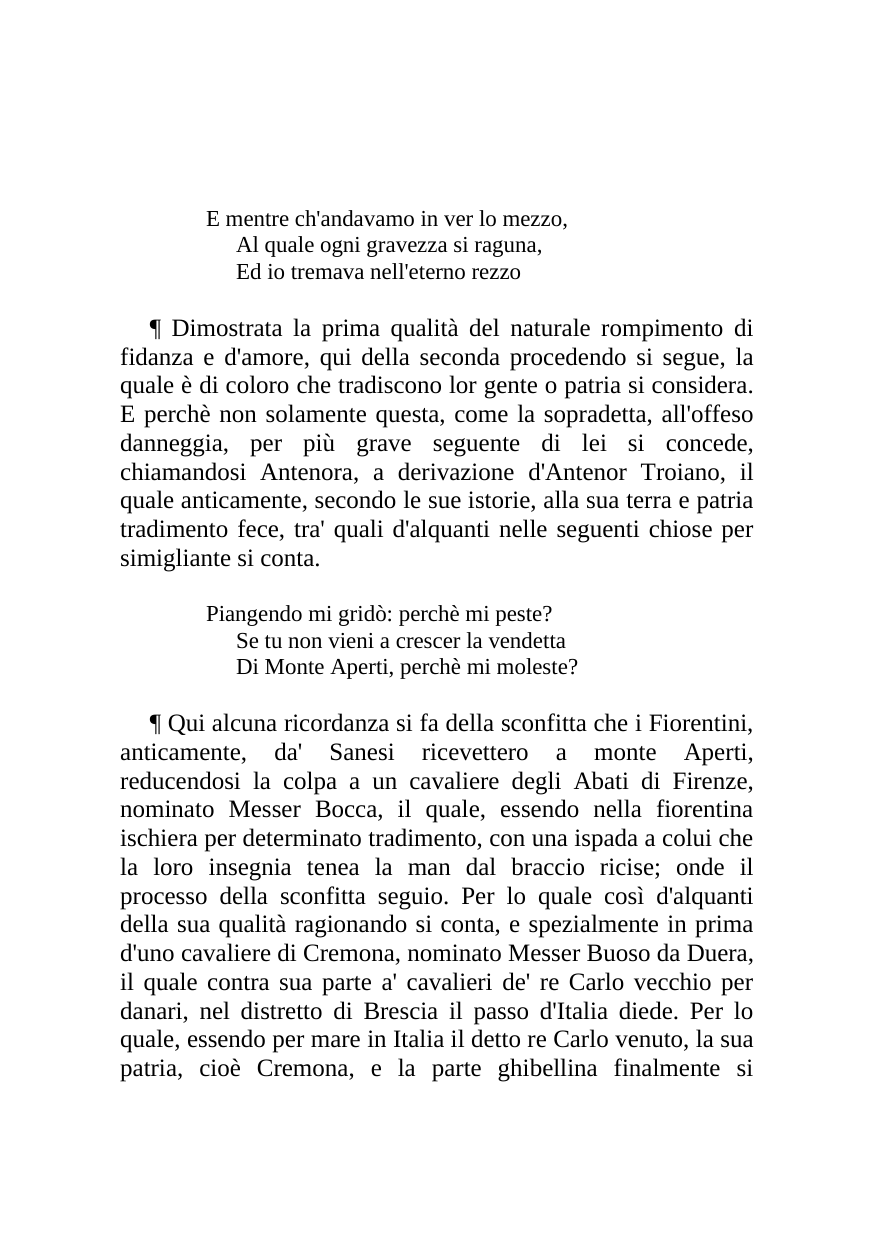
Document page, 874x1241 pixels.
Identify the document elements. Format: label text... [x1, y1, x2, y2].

text E mentre ch'andavamo in ver lo mezzo, [176, 205, 754, 232]
text ¶ Qui alcuna ricordanza si fa della sconfitta che i Fiorentini, anticamente, da' Sanesi ricevettero a monte Aperti, reducendosi la colpa a un cavaliere degli Abati di Firenze, nominato Messer Bocca, il quale, essendo nella fiorentina ischiera per determinato tradimento, con una ispada a colui che la loro insegnia tenea la man dal braccio ricise; onde il processo della sconfitta seguio. Per lo quale così d'alquanti della sua qualità ragionando si conta, e spezialmente in prima d'uno cavaliere di Cremona, nominato Messer Buoso da Duera, il quale contra sua parte a' cavalieri de' re Carlo vecchio per danari, nel distretto di Brescia il passo d'Italia diede. Per lo quale, essendo per mare in Italia il detto re Carlo venuto, la sua patria, cioè Cremona, e la parte ghibellina finalmente si [120, 708, 754, 1082]
text Di Monte Aperti, perchè mi moleste? [195, 653, 754, 679]
text ¶ Dimostrata la prima qualità del naturale rompimento di fidanza e d'amore, qui della seconda procedendo si segue, la quale è di coloro che tradiscono lor gente o patria si considera. E perchè non solamente questa, come la sopradetta, all'offeso danneggia, per più grave seguente di lei si concede, chiamandosi Antenora, a derivazione d'Antenor Troiano, il quale anticamente, secondo le sue istorie, alla sua terra e patria tradimento fece, tra' quali d'alquanti nelle seguenti chiose per simigliante si conta. [120, 313, 754, 572]
text Se tu non vieni a crescer la vendetta [195, 627, 754, 653]
text Piangendo mi gridò: perchè mi peste? [176, 601, 754, 627]
text Al quale ogni gravezza si raguna, [195, 232, 754, 258]
text Ed io tremava nell'eterno rezzo [195, 258, 754, 284]
